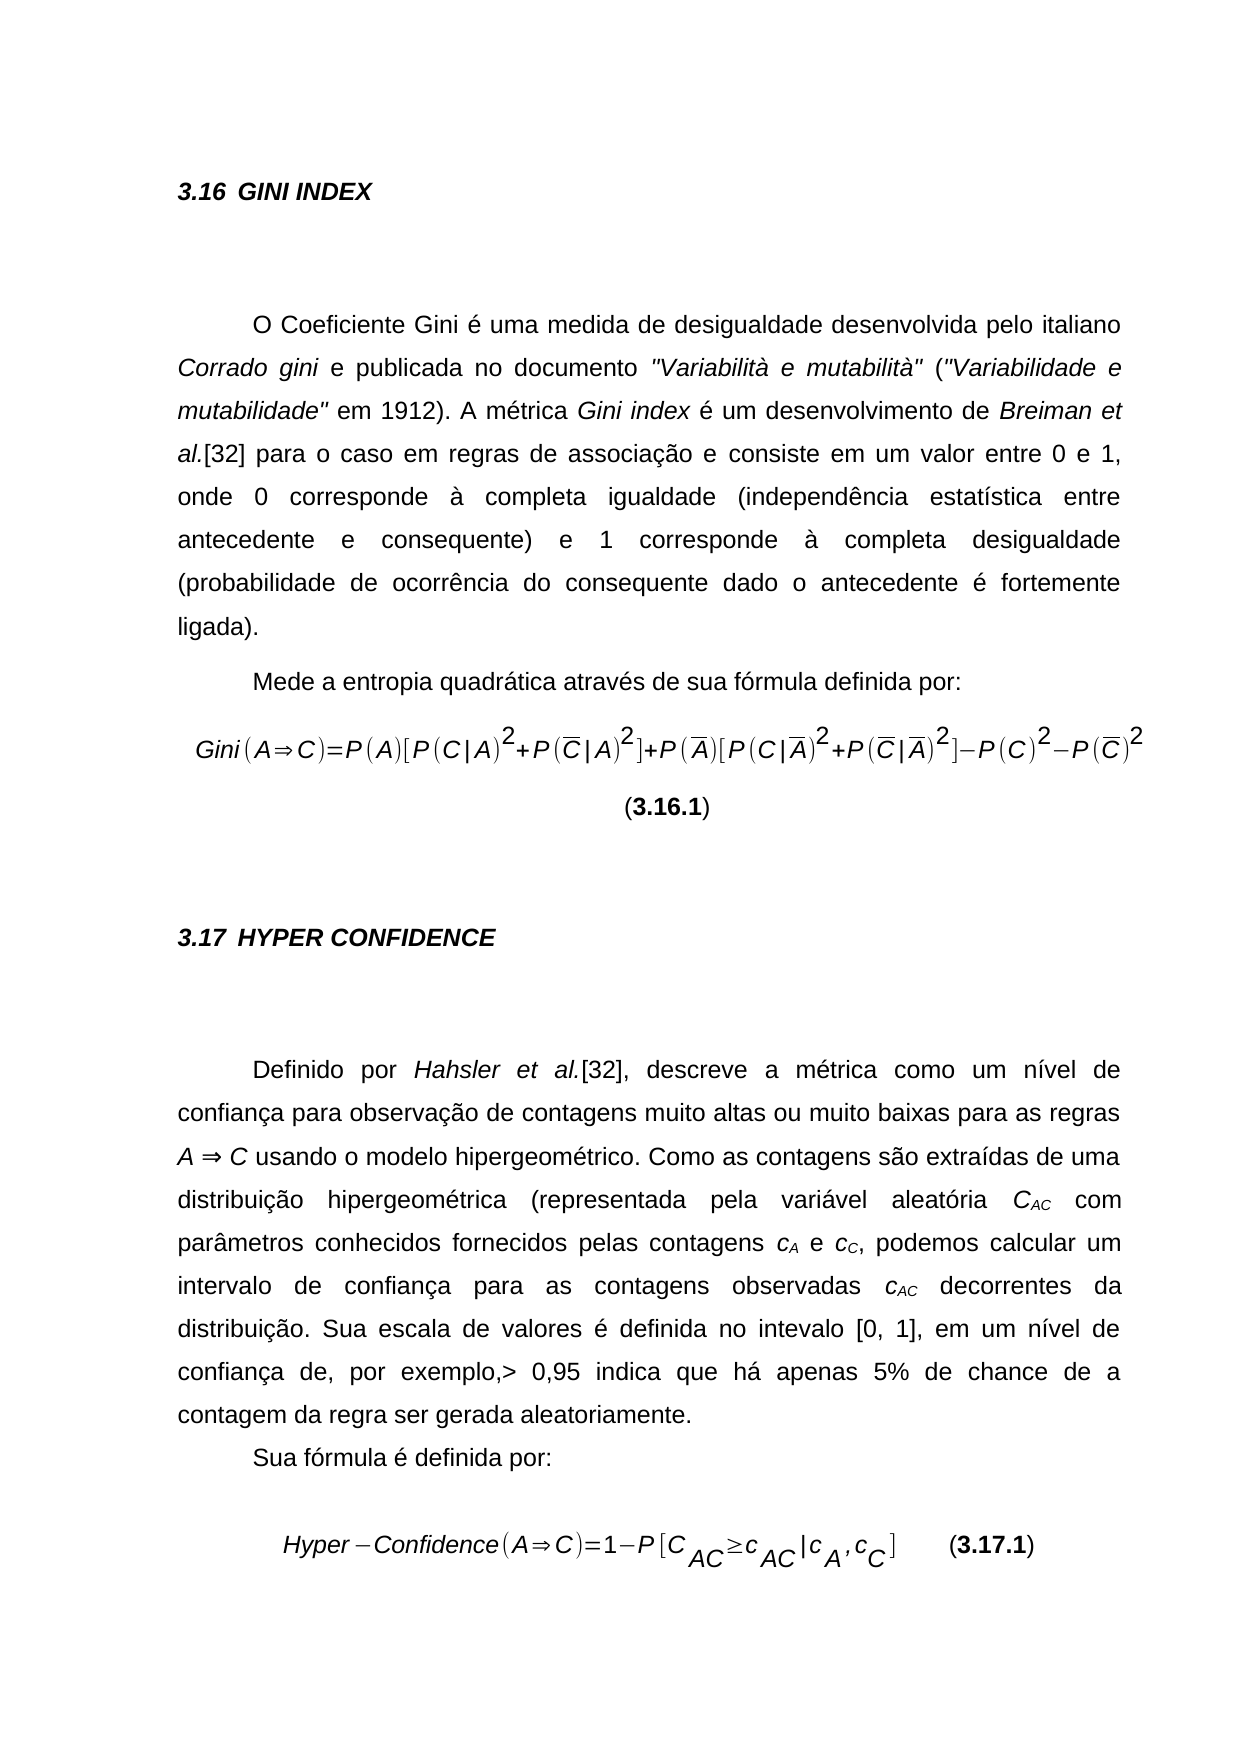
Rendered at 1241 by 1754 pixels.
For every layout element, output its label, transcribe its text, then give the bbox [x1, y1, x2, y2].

subtitle HYPER CONFIDENCE [177, 923, 1122, 952]
text Sua fórmula é definida por: [177, 1443, 1122, 1472]
text Definido por Hahsler et al.[32], descreve a métrica como um nível de confiança para observação de contagens muito altas ou muito baixas para as regras A ⇒ C usando o modelo hipergeométrico. Como as contagens são extraídas de uma distribuição hipergeométrica (representada pela variável aleatória CAC com parâmetros conhecidos fornecidos pelas contagens cA e cC, podemos calcular um intervalo de confiança para as contagens observadas cAC decorrentes da distribuição. Sua escala de valores é definida no intevalo [0, 1], em um nível de confiança de, por exemplo,> 0,95 indica que há apenas 5% de chance de a contagem da regra ser gerada aleatoriamente. [177, 1055, 1122, 1429]
subtitle GINI INDEX [177, 177, 1122, 206]
text Mede a entropia quadrática através de sua fórmula definida por: [177, 667, 1122, 696]
text (3.16.1) [177, 792, 1122, 821]
text O Coeficiente Gini é uma medida de desigualdade desenvolvida pelo italiano Corrado gini e publicada no documento "Variabilità e mutabilità" ("Variabilidade e mutabilidade" em 1912). A métrica Gini index é um desenvolvimento de Breiman et al.[32] para o caso em regras de associação e consiste em um valor entre 0 e 1, onde 0 corresponde à completa igualdade (independência estatística entre antecedente e consequente) e 1 corresponde à completa desigualdade (probabilidade de ocorrência do consequente dado o antecedente é fortemente ligada). [177, 310, 1122, 640]
text (3.17.1) [177, 1530, 1122, 1573]
